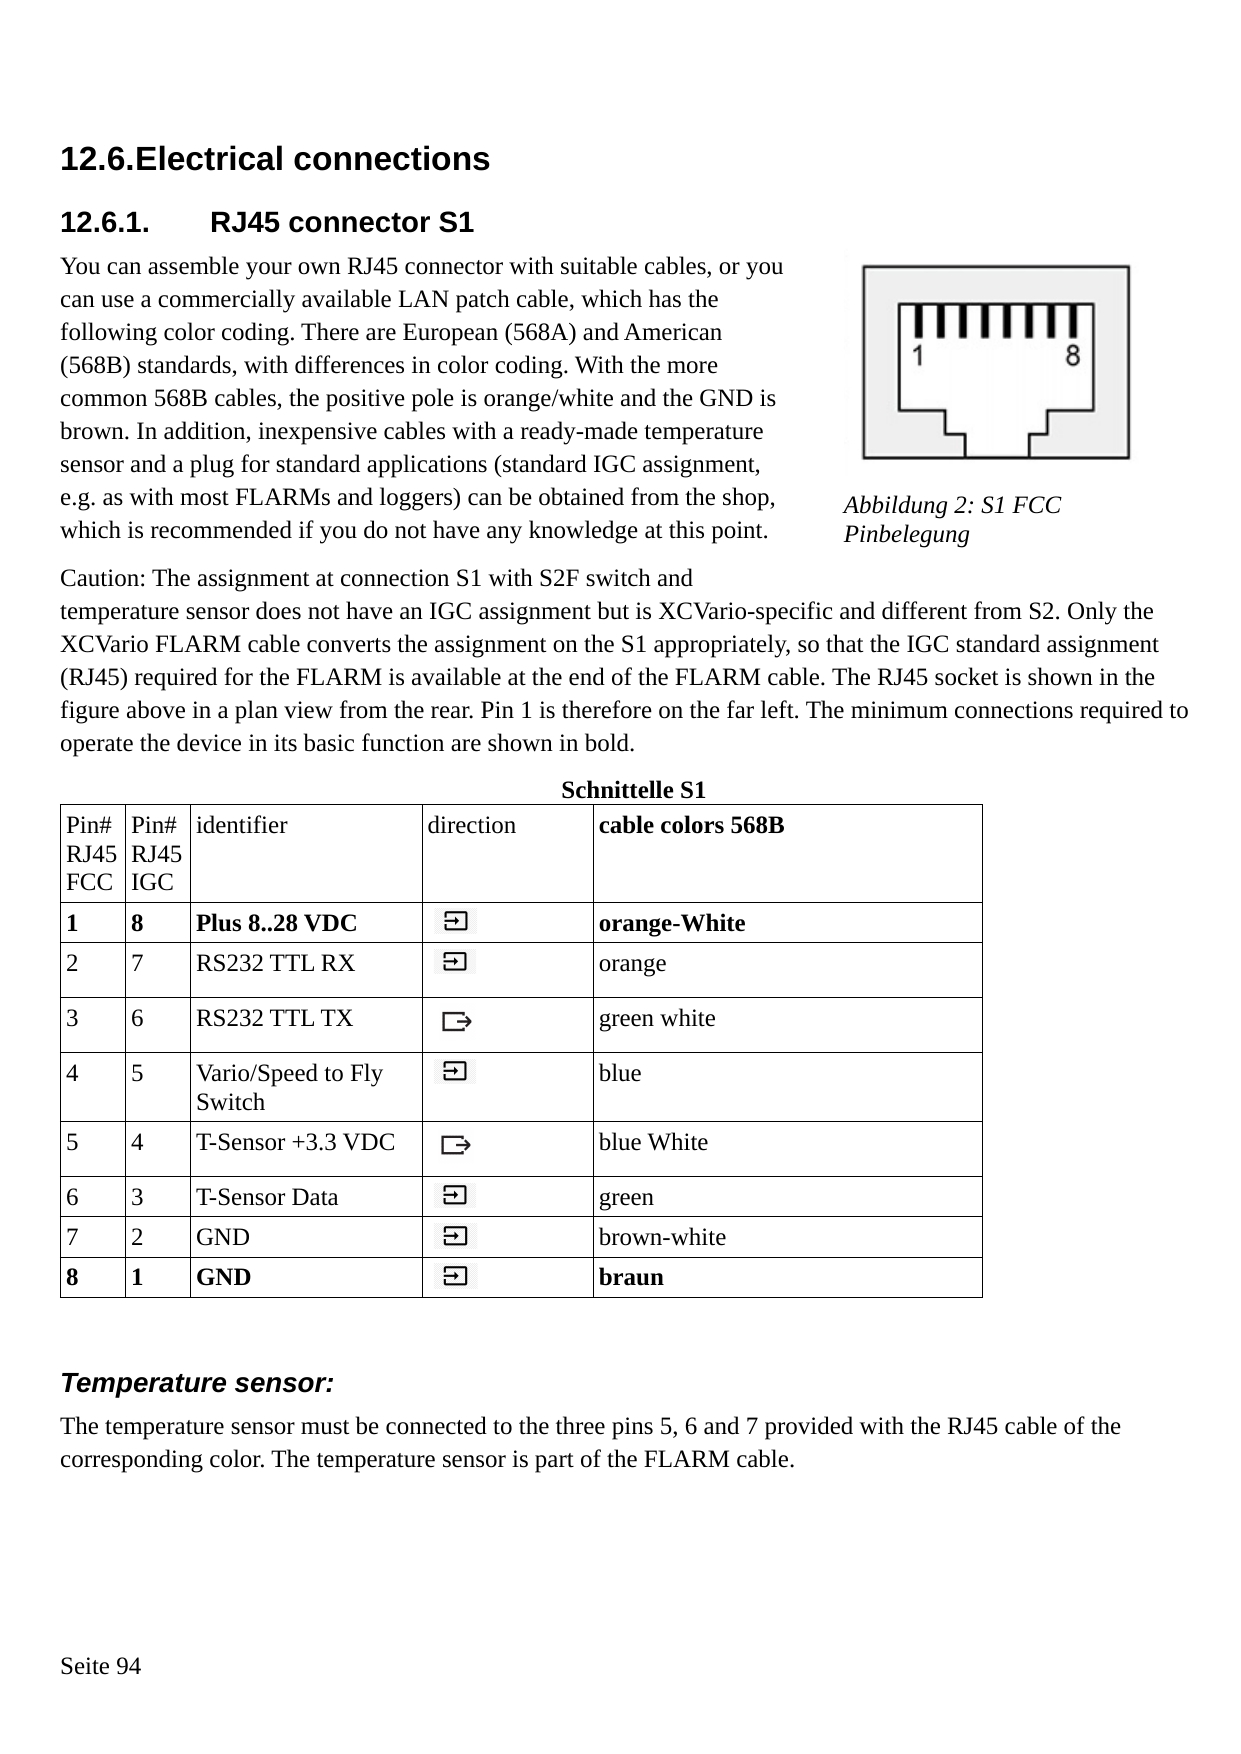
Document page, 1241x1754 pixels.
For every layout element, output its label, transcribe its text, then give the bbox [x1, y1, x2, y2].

picture [433, 949, 477, 974]
table_cell 3 [61, 998, 125, 1052]
table_cell 5 [61, 1122, 125, 1176]
table_cell blue White [594, 1122, 982, 1176]
table_cell Plus 8..28 VDC [191, 903, 422, 942]
table_cell T-Sensor +3.3 VDC [191, 1122, 422, 1176]
table_cell RS232 TTL RX [191, 943, 422, 997]
text [1159, 251, 1207, 544]
table_header direction [423, 805, 593, 902]
table_cell [423, 943, 593, 997]
table_cell orange-White [594, 903, 982, 942]
table_header identifier [191, 805, 422, 902]
table_cell [423, 1177, 593, 1216]
picture [433, 1263, 478, 1289]
table_cell orange [594, 943, 982, 997]
subtitle Electrical connections [60, 139, 1207, 178]
table_cell 6 [126, 998, 190, 1052]
table_cell green [594, 1177, 982, 1216]
table_header Pin# RJ45 FCC [61, 805, 125, 902]
text You can assemble your own RJ45 connector with suitable cables, or you can use a commercially available LAN patch cable, which has the following color coding. There are European (568A) and American (568B) standards, with differences in color coding. With the more common 568B cables, the positive pole is orange/white and the GND is brown. In addition, inexpensive cables with a ready-made temperature sensor and a plug for standard applications (standard IGC assignment, e.g. as with most FLARMs and loggers) can be obtained from the shop, which is recommended if you do not have any knowledge at this point. [60, 251, 844, 544]
table_header Pin# RJ45 IGC [126, 805, 190, 902]
table_cell T-Sensor Data [191, 1177, 422, 1216]
table_cell GND [191, 1217, 422, 1257]
table_cell [423, 903, 593, 942]
table_cell [423, 1122, 593, 1176]
table_cell 2 [126, 1217, 190, 1257]
picture [433, 1059, 477, 1084]
subtitle Temperature sensor: [60, 1366, 1207, 1398]
picture [434, 908, 478, 934]
table_cell [423, 1053, 593, 1121]
table_cell green white [594, 998, 982, 1052]
table_cell blue [594, 1053, 982, 1121]
picture [843, 240, 1160, 485]
table_cell [423, 1217, 593, 1257]
table_cell RS232 TTL TX [191, 998, 422, 1052]
table_cell [423, 998, 593, 1052]
table_cell 7 [126, 943, 190, 997]
picture [433, 1223, 478, 1249]
table_cell brown-white [594, 1217, 982, 1257]
table_cell [423, 1258, 593, 1297]
picture [438, 1003, 476, 1041]
picture [433, 1183, 477, 1208]
table_cell Vario/Speed to Fly Switch [191, 1053, 422, 1121]
text Abbildung 2: S1 FCC Pinbelegung [844, 485, 1159, 547]
table_cell 6 [61, 1177, 125, 1216]
table_cell 2 [61, 943, 125, 997]
picture [437, 1127, 475, 1164]
table_cell 8 [126, 903, 190, 942]
table_header cable colors 568B [594, 805, 982, 902]
table_cell 3 [126, 1177, 190, 1216]
table_cell 7 [61, 1217, 125, 1257]
subtitle RJ45 connector S1 [60, 205, 1207, 240]
table_cell 4 [126, 1122, 190, 1176]
table_cell 5 [126, 1053, 190, 1121]
text Caution: The assignment at connection S1 with S2F switch and temperature sensor does not have an IGC assignment but is XCVario-specific and different from S2. Only the XCVario FLARM cable converts the assignment on the S1 appropriately, so that the IGC standard assignment (RJ45) required for the FLARM is available at the end of the FLARM cable. The RJ45 socket is shown in the figure above in a plan view from the rear. Pin 1 is therefore on the far left. The minimum connections required to operate the device in its basic function are shown in bold. [60, 563, 1207, 757]
table_cell 1 [61, 903, 125, 942]
table_cell braun [594, 1258, 982, 1297]
text The temperature sensor must be connected to the three pins 5, 6 and 7 provided with the RJ45 cable of the corresponding color. The temperature sensor is part of the FLARM cable. [60, 1411, 1207, 1473]
table_cell 4 [61, 1053, 125, 1121]
table_cell GND [191, 1258, 422, 1297]
subtitle Schnittelle S1 [60, 775, 1207, 804]
table_cell 8 [61, 1258, 125, 1297]
table_cell 1 [126, 1258, 190, 1297]
